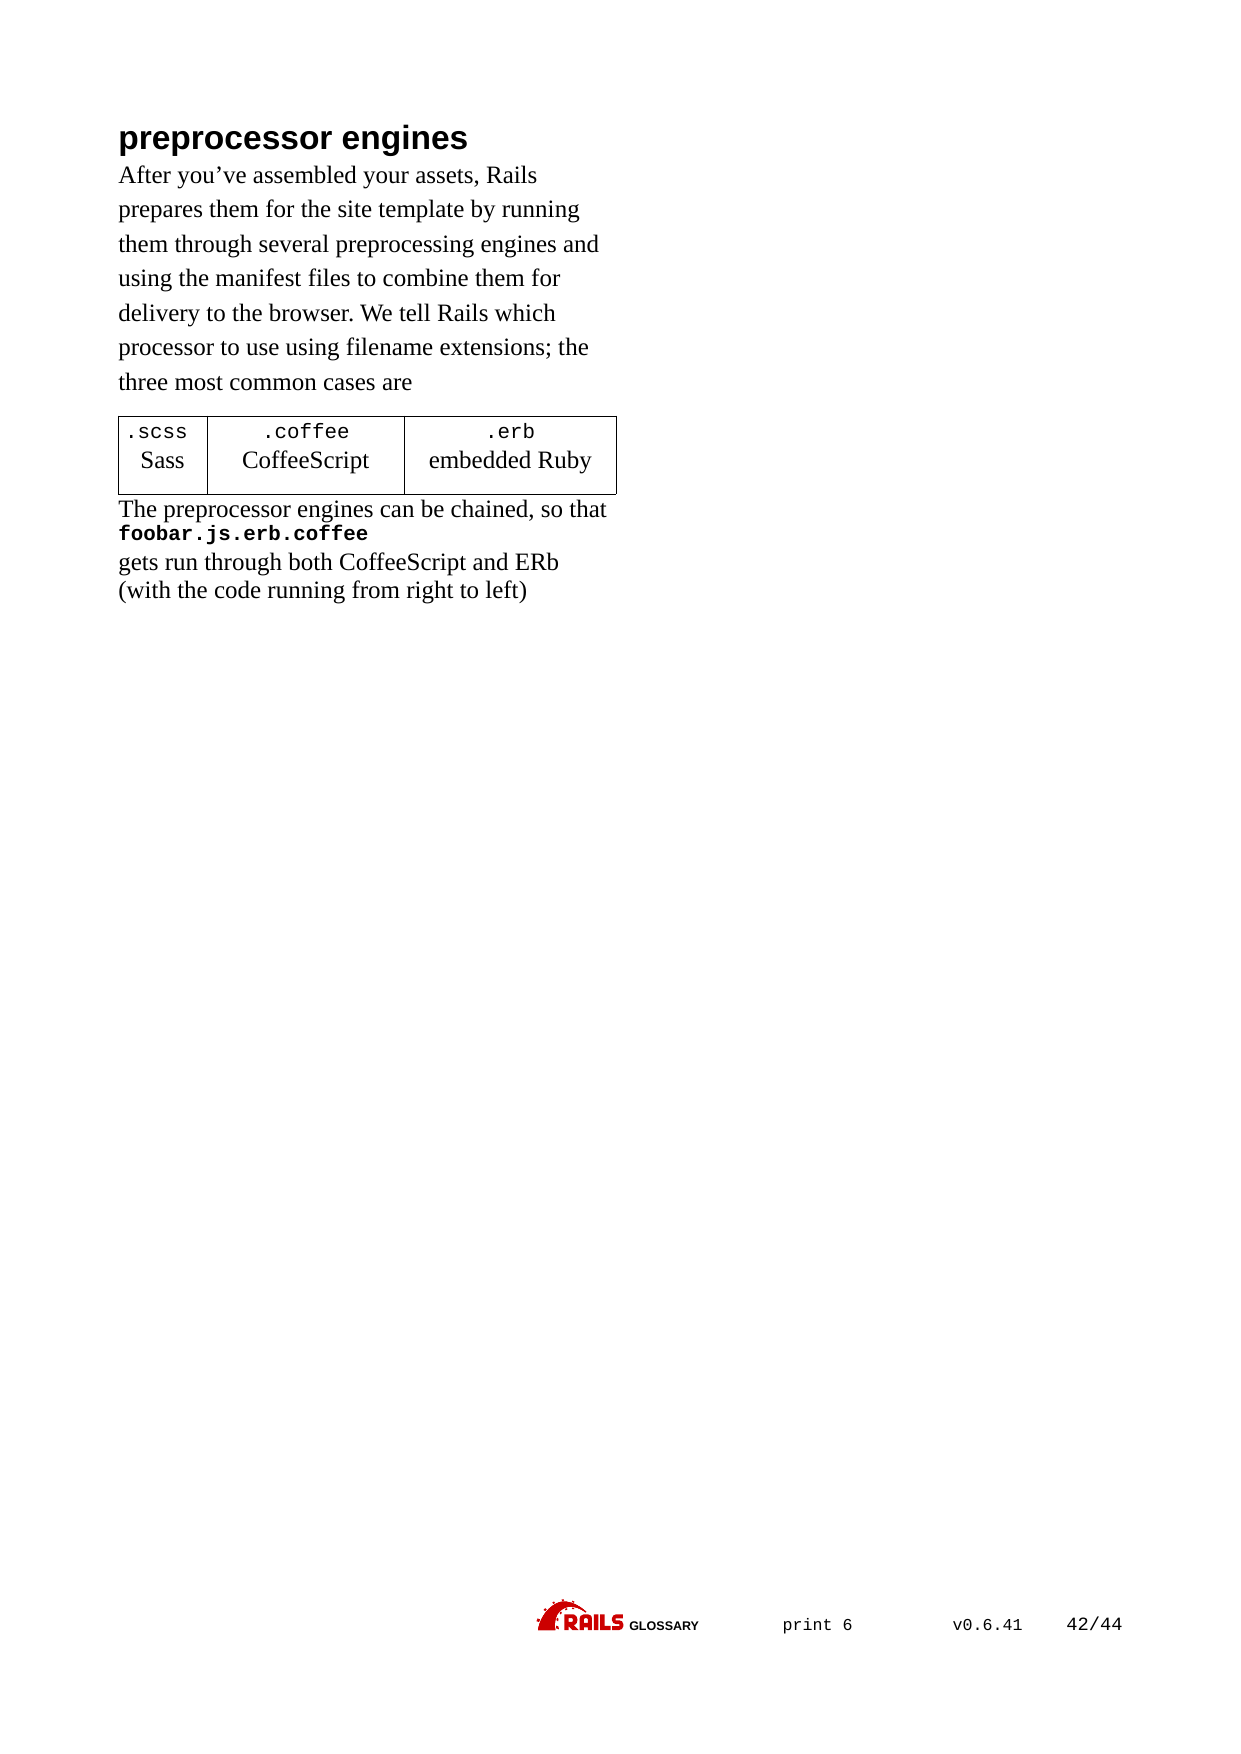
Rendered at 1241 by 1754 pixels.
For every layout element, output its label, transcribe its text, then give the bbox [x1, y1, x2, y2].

text The preprocessor engines can be chained, so that [118, 495, 611, 523]
text After you’ve assembled your assets, Rails prepares them for the site template by running them through several preprocessing engines and using the manifest files to combine them for delivery to the browser. We tell Rails which processor to use using filename extensions; the three most common cases are [118, 160, 611, 395]
table_header .erb embedded Ruby [405, 417, 616, 494]
table_header .scss Sass [119, 417, 207, 494]
text foobar.js.erb.coffee [118, 523, 611, 547]
subtitle preprocessor engines [118, 118, 611, 157]
table_header .coffee CoffeeScript [208, 417, 404, 494]
text gets run through both CoffeeScript and ERb (with the code running from right to left) [118, 547, 611, 604]
